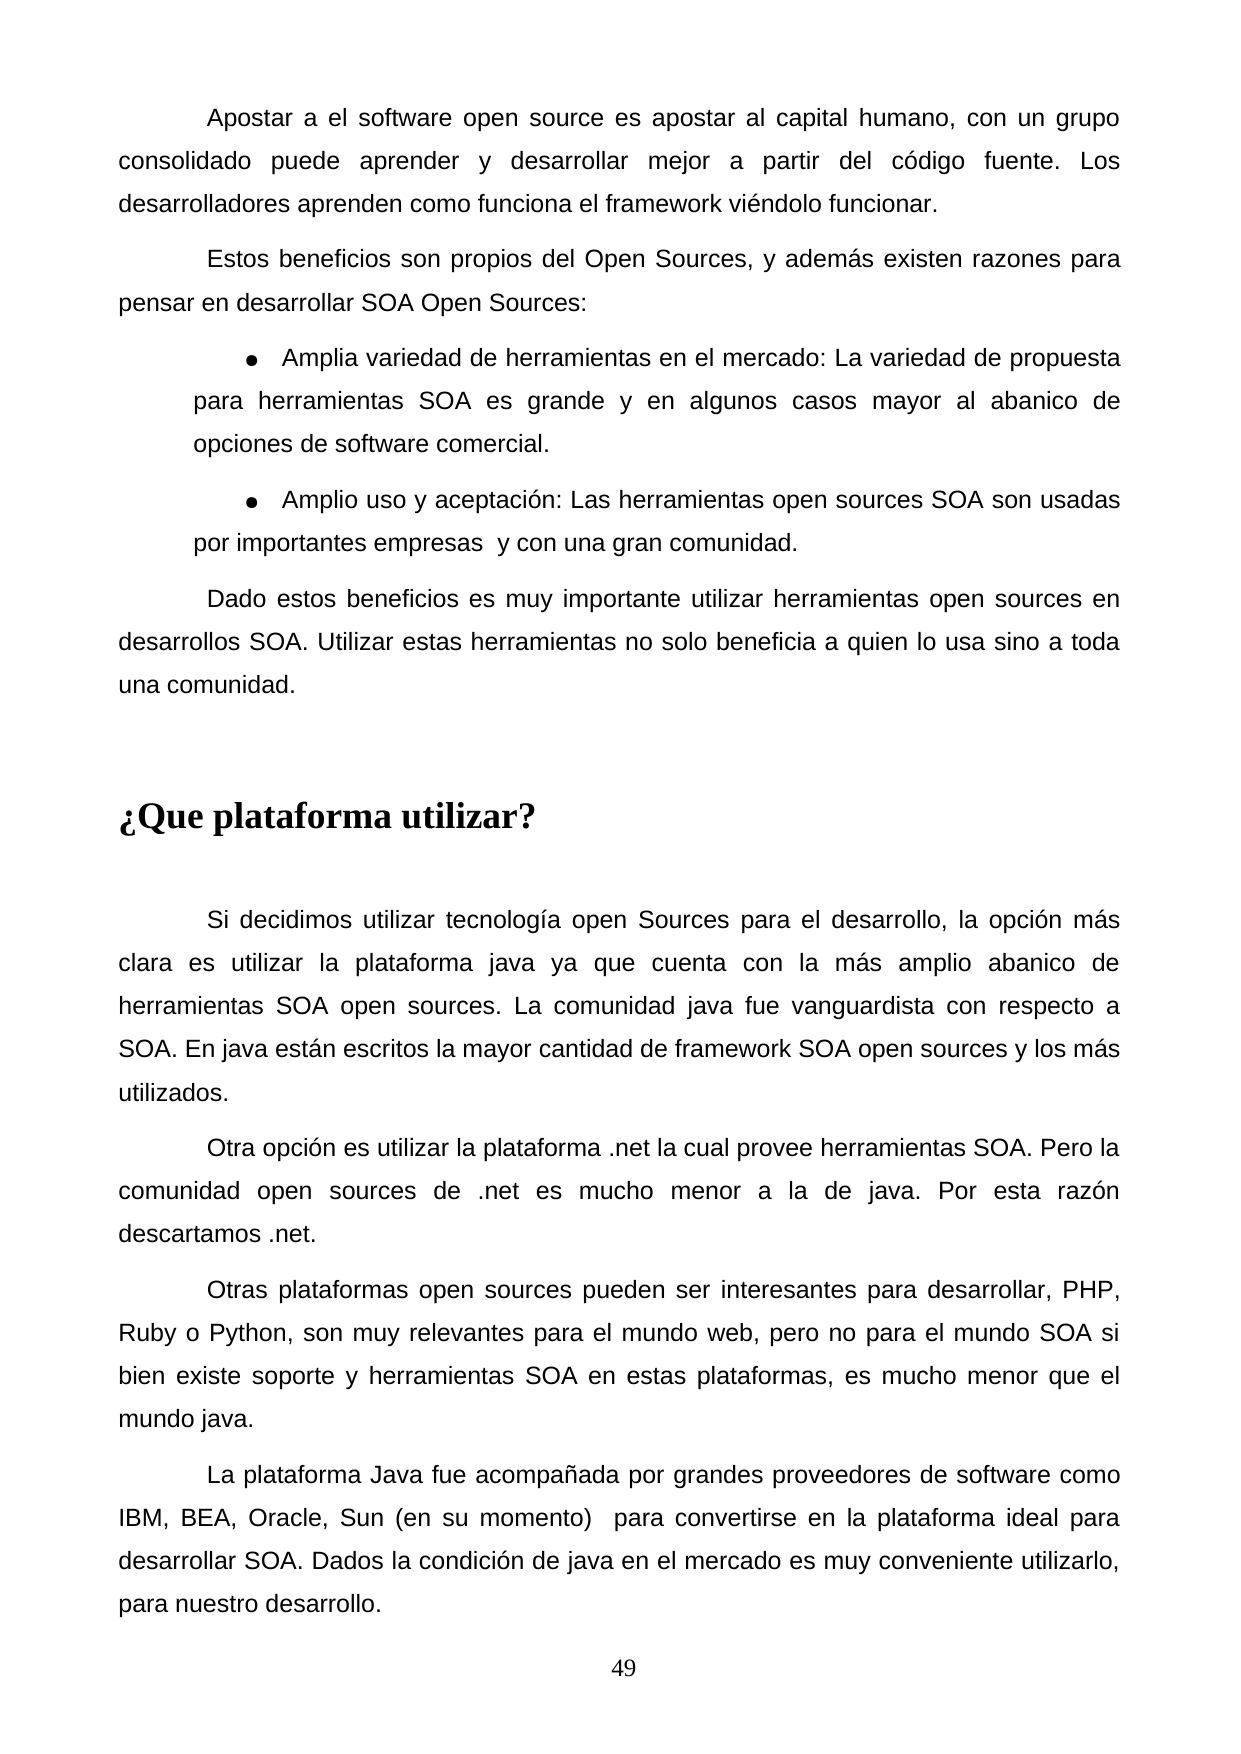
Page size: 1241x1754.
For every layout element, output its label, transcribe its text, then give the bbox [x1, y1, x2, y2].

text Otras plataformas open sources pueden ser interesantes para desarrollar, PHP, Ruby o Python, son muy relevantes para el mundo web, pero no para el mundo SOA si bien existe soporte y herramientas SOA en estas plataformas, es mucho menor que el mundo java. [118, 1275, 1122, 1433]
text Otra opción es utilizar la plataforma .net la cual provee herramientas SOA. Pero la comunidad open sources de .net es mucho menor a la de java. Por esta razón descartamos .net. [118, 1133, 1122, 1248]
text Si decidimos utilizar tecnología open Sources para el desarrollo, la opción más clara es utilizar la plataforma java ya que cuenta con la más amplio abanico de herramientas SOA open sources. La comunidad java fue vanguardista con respecto a SOA. En java están escritos la mayor cantidad de framework SOA open sources y los más utilizados. [118, 905, 1122, 1106]
text Apostar a el software open source es apostar al capital humano, con un grupo consolidado puede aprender y desarrollar mejor a partir del código fuente. Los desarrolladores aprenden como funciona el framework viéndolo funcionar. [118, 103, 1122, 218]
list Amplia variedad de herramientas en el mercado: La variedad de propuesta para herramientas SOA es grande y en algunos casos mayor al abanico de opciones de software comercial. [156, 343, 1122, 458]
list Amplio uso y aceptación: Las herramientas open sources SOA son usadas por importantes empresas y con una gran comunidad. [156, 485, 1122, 557]
text La plataforma Java fue acompañada por grandes proveedores de software como IBM, BEA, Oracle, Sun (en su momento) para convertirse en la plataforma ideal para desarrollar SOA. Dados la condición de java en el mercado es muy conveniente utilizarlo, para nuestro desarrollo. [118, 1460, 1122, 1618]
text Estos beneficios son propios del Open Sources, y además existen razones para pensar en desarrollar SOA Open Sources: [118, 244, 1122, 316]
text Dado estos beneficios es muy importante utilizar herramientas open sources en desarrollos SOA. Utilizar estas herramientas no solo beneficia a quien lo usa sino a toda una comunidad. [118, 584, 1122, 699]
subtitle ¿Que plataforma utilizar? [118, 794, 1122, 837]
